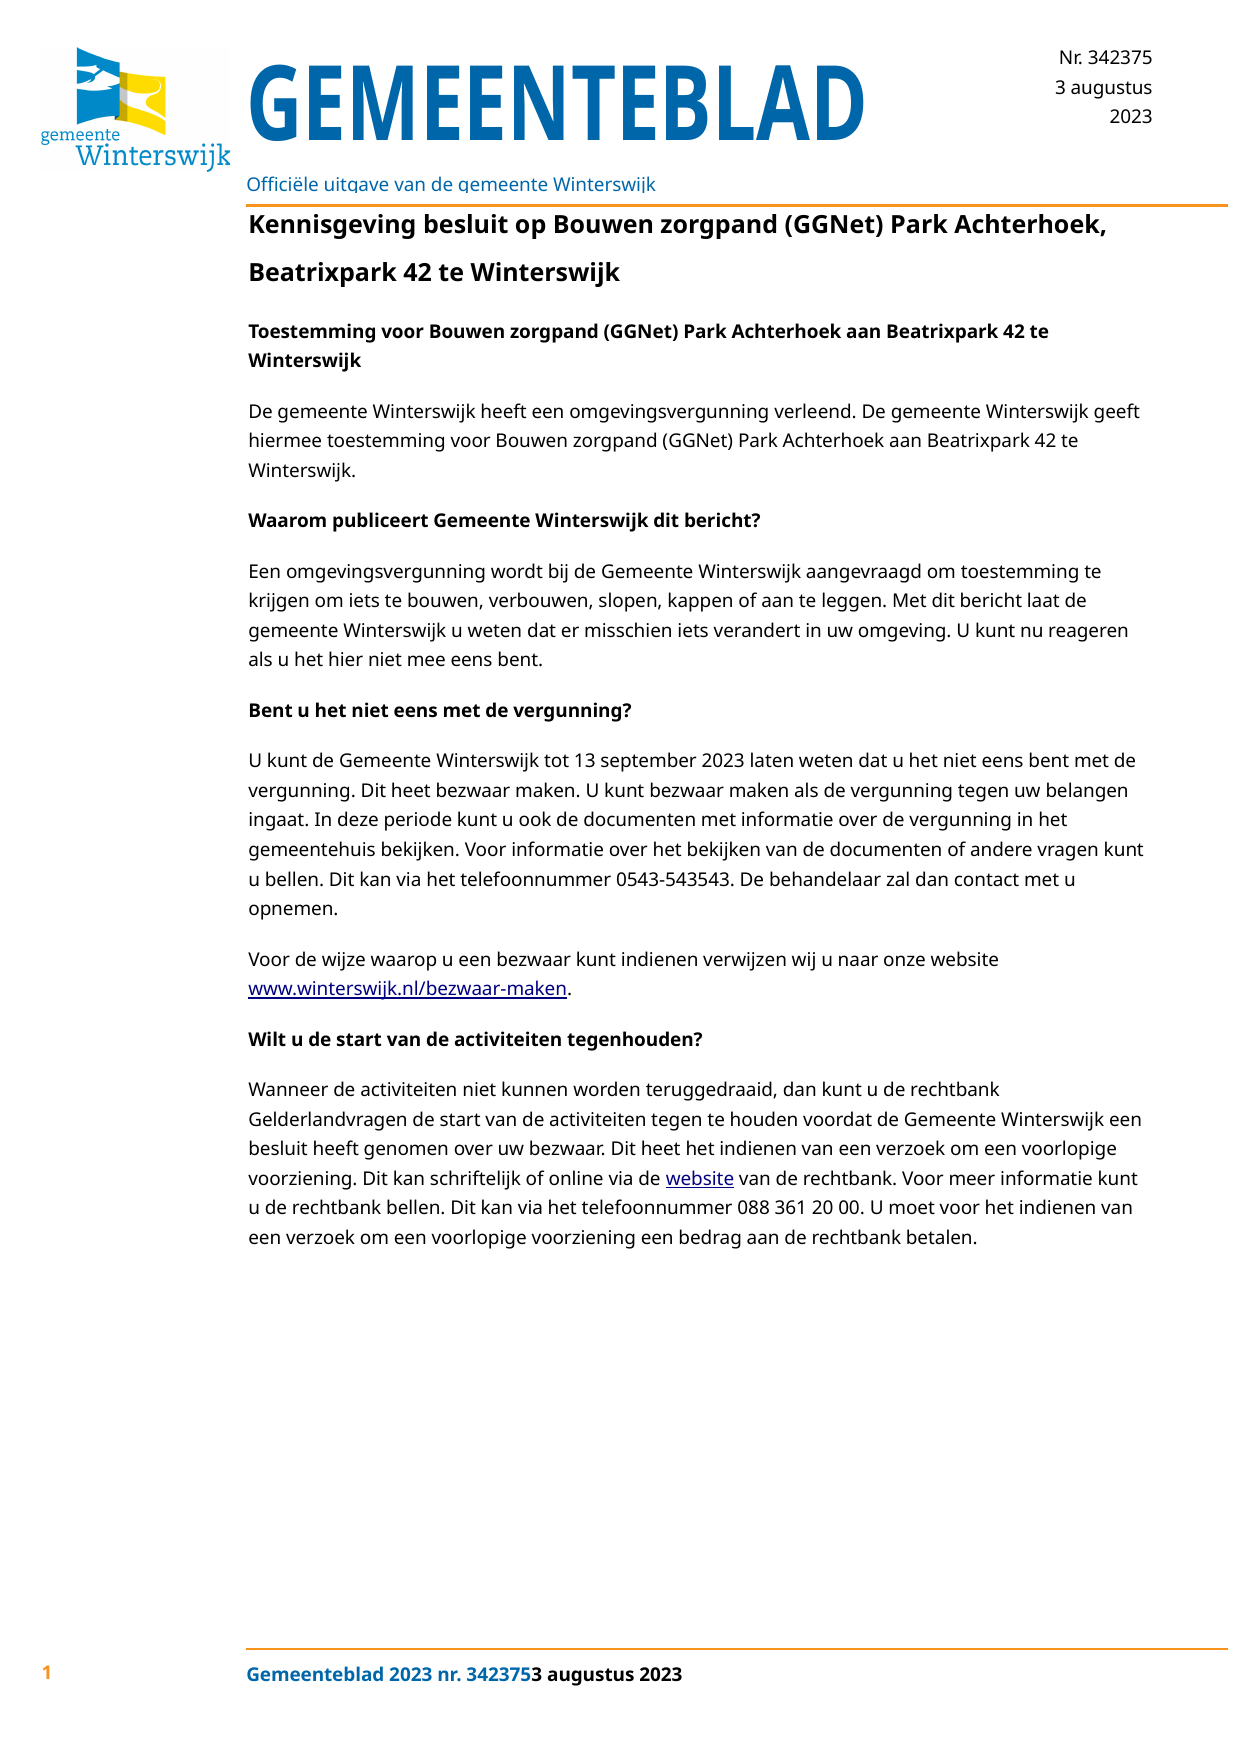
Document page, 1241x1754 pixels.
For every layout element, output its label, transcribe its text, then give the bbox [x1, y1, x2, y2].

text Voor de wijze waarop u een bezwaar kunt indienen verwijzen wij u naar onze website www.winterswijk.nl/bezwaar-maken. [248, 946, 1152, 1001]
picture [225, 153, 231, 162]
text Kennisgeving besluit op Bouwen zorgpand (GGNet) Park Achterhoek, Beatrixpark 42 te Winterswijk [248, 207, 1152, 288]
text Toestemming voor Bouwen zorgpand (GGNet) Park Achterhoek aan Beatrixpark 42 te Winterswijk [248, 318, 1152, 373]
text De gemeente Winterswijk heeft een omgevingsvergunning verleend. De gemeente Winterswijk geeft hiermee toestemming voor Bouwen zorgpand (GGNet) Park Achterhoek aan Beatrixpark 42 te Winterswijk. [248, 398, 1152, 483]
text Een omgevingsvergunning wordt bij de Gemeente Winterswijk aangevraagd om toestemming te krijgen om iets te bouwen, verbouwen, slopen, kappen of aan te leggen. Met dit bericht laat de gemeente Winterswijk u weten dat er misschien iets verandert in uw omgeving. U kunt nu reageren als u het hier niet mee eens bent. [248, 558, 1152, 672]
text Wilt u de start van de activiteiten tegenhouden? [248, 1026, 1152, 1052]
picture [41, 47, 231, 172]
text Waarom publiceert Gemeente Winterswijk dit bericht? [248, 507, 1152, 533]
text U kunt de Gemeente Winterswijk tot 13 september 2023 laten weten dat u het niet eens bent met de vergunning. Dit heet bezwaar maken. U kunt bezwaar maken als de vergunning tegen uw belangen ingaat. In deze periode kunt u ook de documenten met informatie over de vergunning in het gemeentehuis bekijken. Voor informatie over het bekijken van de documenten of andere vragen kunt u bellen. Dit kan via het telefoonnummer 0543-543543. De behandelaar zal dan contact met u opnemen. [248, 747, 1152, 921]
text Wanneer de activiteiten niet kunnen worden teruggedraaid, dan kunt u de rechtbank Gelderlandvragen de start van de activiteiten tegen te houden voordat de Gemeente Winterswijk een besluit heeft genomen over uw bezwaar. Dit heet het indienen van een verzoek om een voorlopige voorziening. Dit kan schriftelijk of online via de website van de rechtbank. Voor meer informatie kunt u de rechtbank bellen. Dit kan via het telefoonnummer 088 361 20 00. U moet voor het indienen van een verzoek om een voorlopige voorziening een bedrag aan de rechtbank betalen. [248, 1076, 1152, 1250]
text Bent u het niet eens met de vergunning? [248, 697, 1152, 723]
